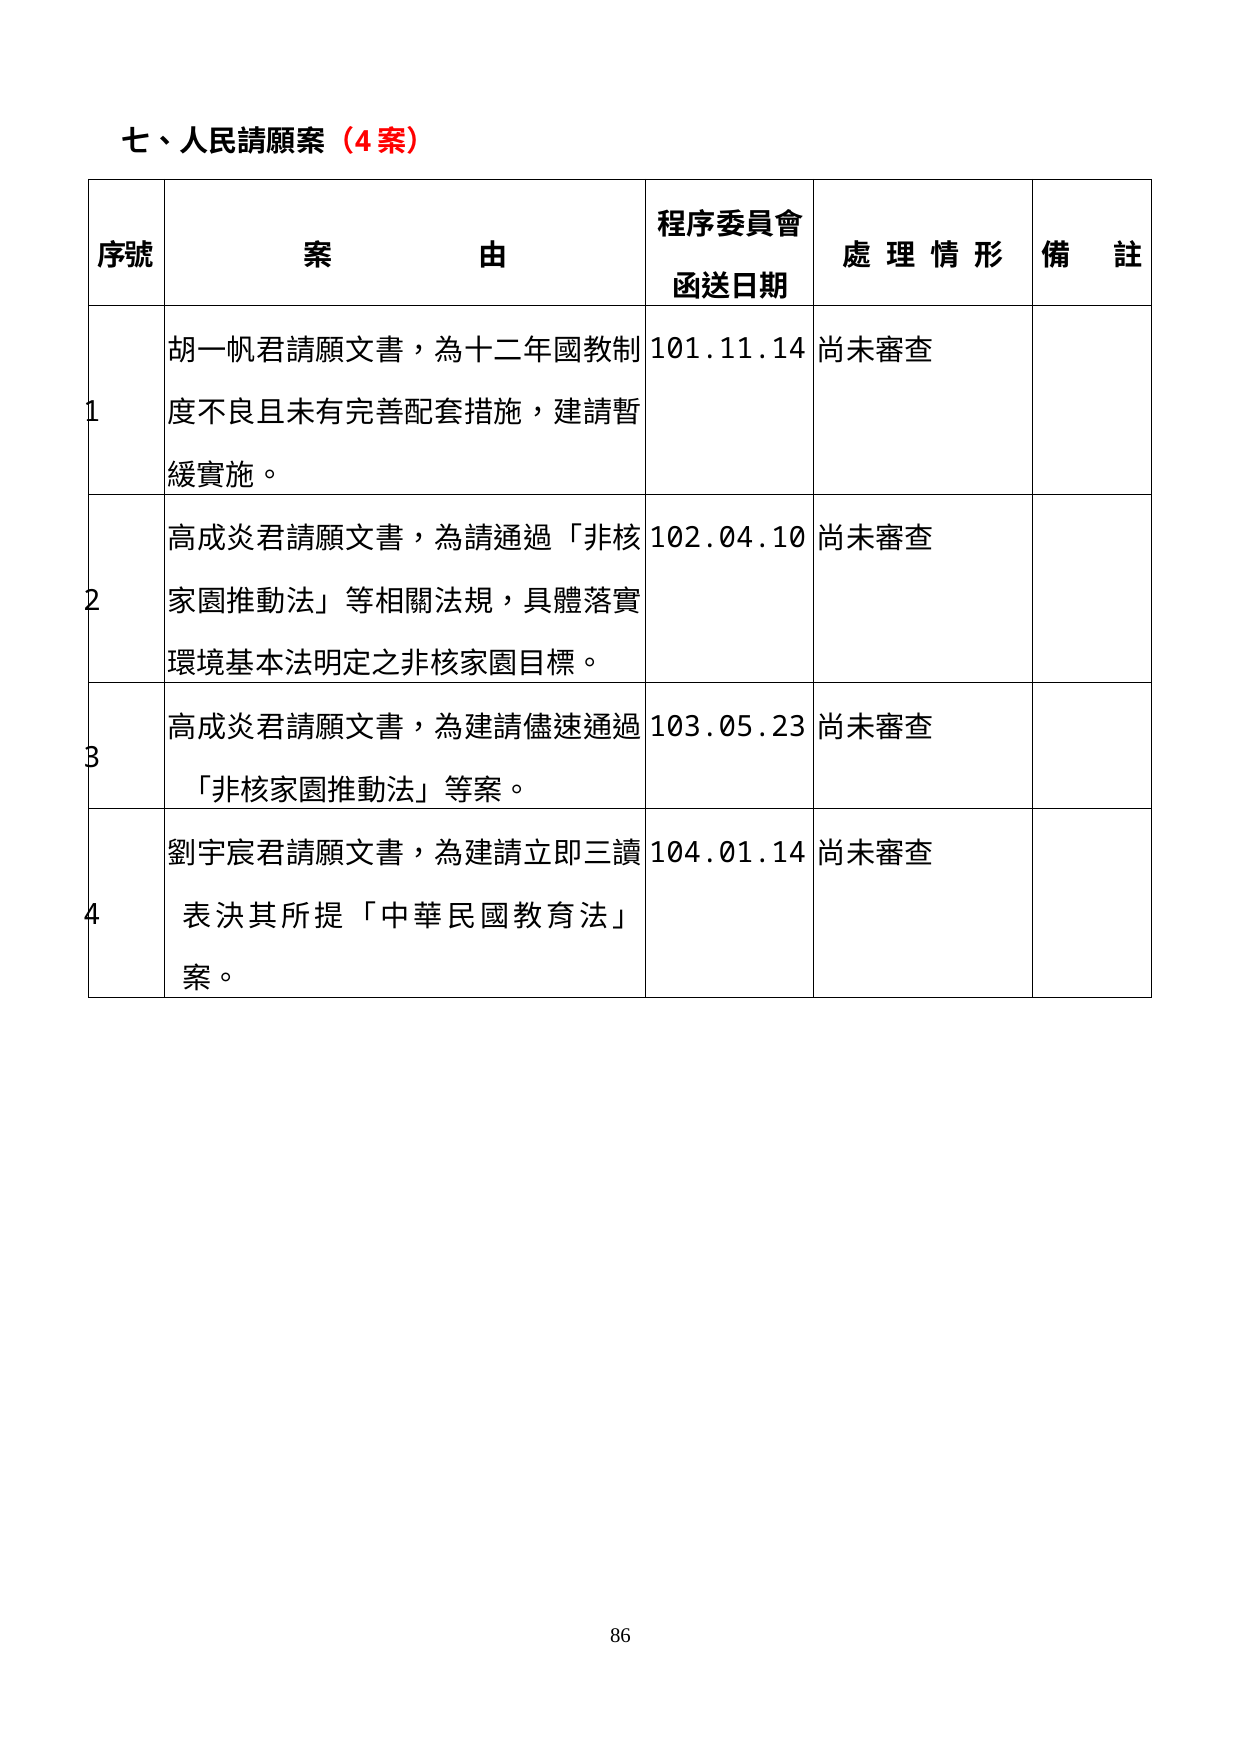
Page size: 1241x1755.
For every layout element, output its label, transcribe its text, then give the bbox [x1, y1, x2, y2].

table_cell [89, 906, 94, 917]
table_cell 尚未審查 [814, 809, 1032, 997]
table_header 處 理 情 形 [814, 180, 1032, 305]
table_cell [89, 591, 95, 603]
table_header 序號 [89, 180, 164, 305]
table_header 備 註 [1033, 180, 1151, 305]
table_cell 尚未審查 [814, 683, 1032, 808]
table_cell 103.05.23 [646, 683, 813, 808]
table_cell [1033, 683, 1151, 808]
table_cell 尚未審查 [814, 495, 1032, 682]
table_cell [89, 809, 164, 997]
table_cell [89, 757, 96, 765]
table_cell 104.01.14 [646, 809, 813, 997]
table_cell 高成炎君請願文書，為建請儘速通過「非核家園推動法」等案。 [165, 683, 645, 808]
table_header 案 由 [165, 180, 645, 305]
table_cell [89, 306, 164, 493]
table_cell 胡一帆君請願文書，為十二年國教制度不良且未有完善配套措施，建請暫緩實施。 [165, 306, 645, 493]
table_cell 高成炎君請願文書，為請通過「非核家園推動法」等相關法規，具體落實環境基本法明定之非核家園目標。 [165, 495, 645, 682]
table_cell 101.11.14 [646, 306, 813, 493]
table_cell 102.04.10 [646, 495, 813, 682]
table_cell [89, 495, 164, 682]
table_cell [1033, 306, 1151, 493]
table_cell 尚未審查 [814, 306, 1032, 493]
text 七、人民請願案（4案） [89, 118, 1152, 160]
table_cell [89, 683, 164, 808]
table_cell 劉宇宸君請願文書，為建請立即三讀表決其所提「中華民國教育法」案。 [165, 809, 645, 997]
table_cell [1033, 495, 1151, 682]
table_cell [1033, 809, 1151, 997]
table_cell [89, 748, 95, 755]
table_header 程序委員會 函送日期 [646, 180, 813, 305]
